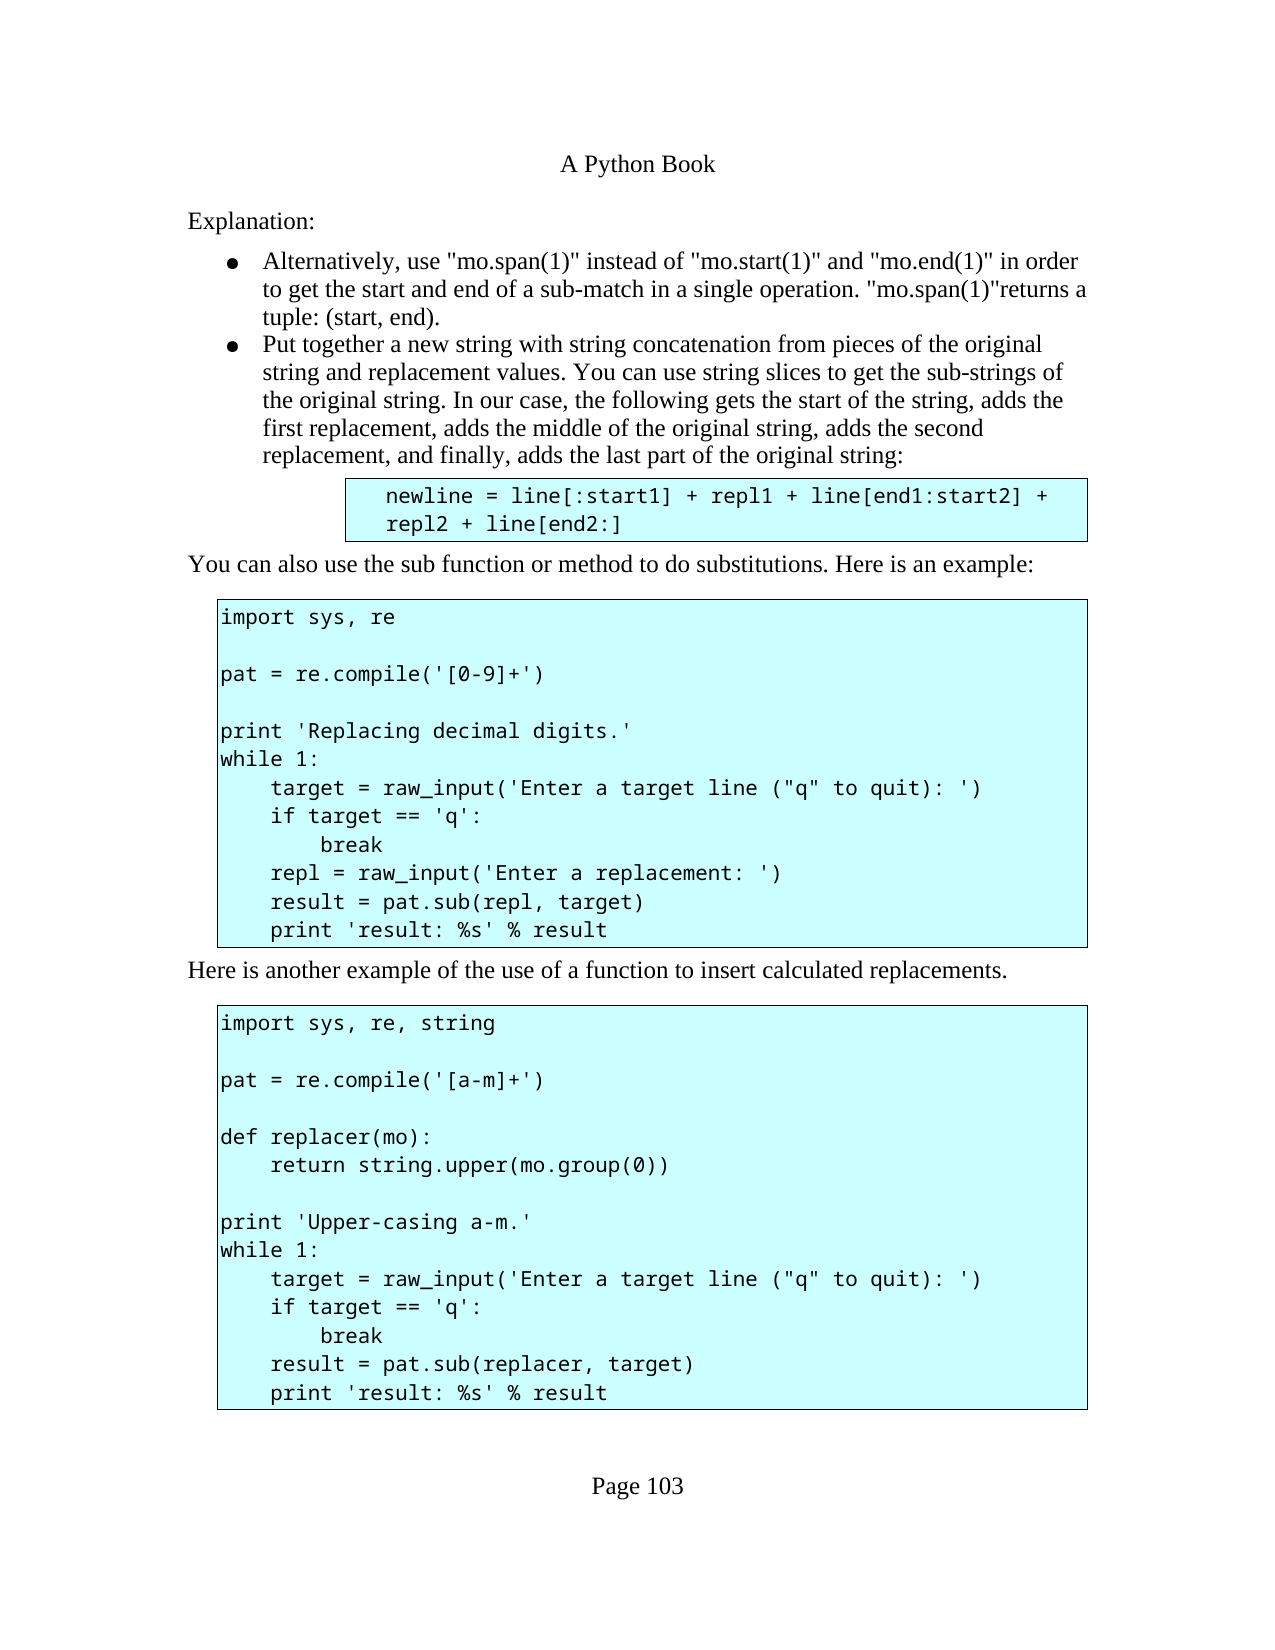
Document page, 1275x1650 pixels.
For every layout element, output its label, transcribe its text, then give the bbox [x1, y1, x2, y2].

text import sys, re, string pat = re.compile('[a-m]+') def replacer(mo): return string.upper(mo.group(0)) print 'Upper-casing a-m.' while 1: target = raw_input('Enter a target line ("q" to quit): ') if target == 'q': break result = pat.sub(replacer, target) print 'result: %s' % result [218, 1006, 1087, 1409]
text import sys, re pat = re.compile('[0-9]+') print 'Replacing decimal digits.' while 1: target = raw_input('Enter a target line ("q" to quit): ') if target == 'q': break repl = raw_input('Enter a replacement: ') result = pat.sub(repl, target) print 'result: %s' % result [218, 600, 1087, 947]
list Alternatively, use "mo.span(1)" instead of "mo.start(1)" and "mo.end(1)" in order to get the start and end of a sub-match in a single operation. "mo.span(1)"returns a tuple: (start, end). [225, 247, 1087, 331]
text Explanation: [187, 207, 1087, 235]
list newline = line[:start1] + repl1 + line[end1:start2] + repl2 + line[end2:] [346, 479, 1087, 541]
list Put together a new string with string concatenation from pieces of the original string and replacement values. You can use string slices to get the sub-strings of the original string. In our case, the following gets the start of the string, adds the first replacement, adds the middle of the original string, adds the second replacement, and finally, adds the last part of the original string: [225, 331, 1087, 469]
text Here is another example of the use of a function to insert calculated replacements. [187, 956, 1087, 983]
text You can also use the sub function or method to do substitutions. Here is an example: [187, 550, 1087, 578]
